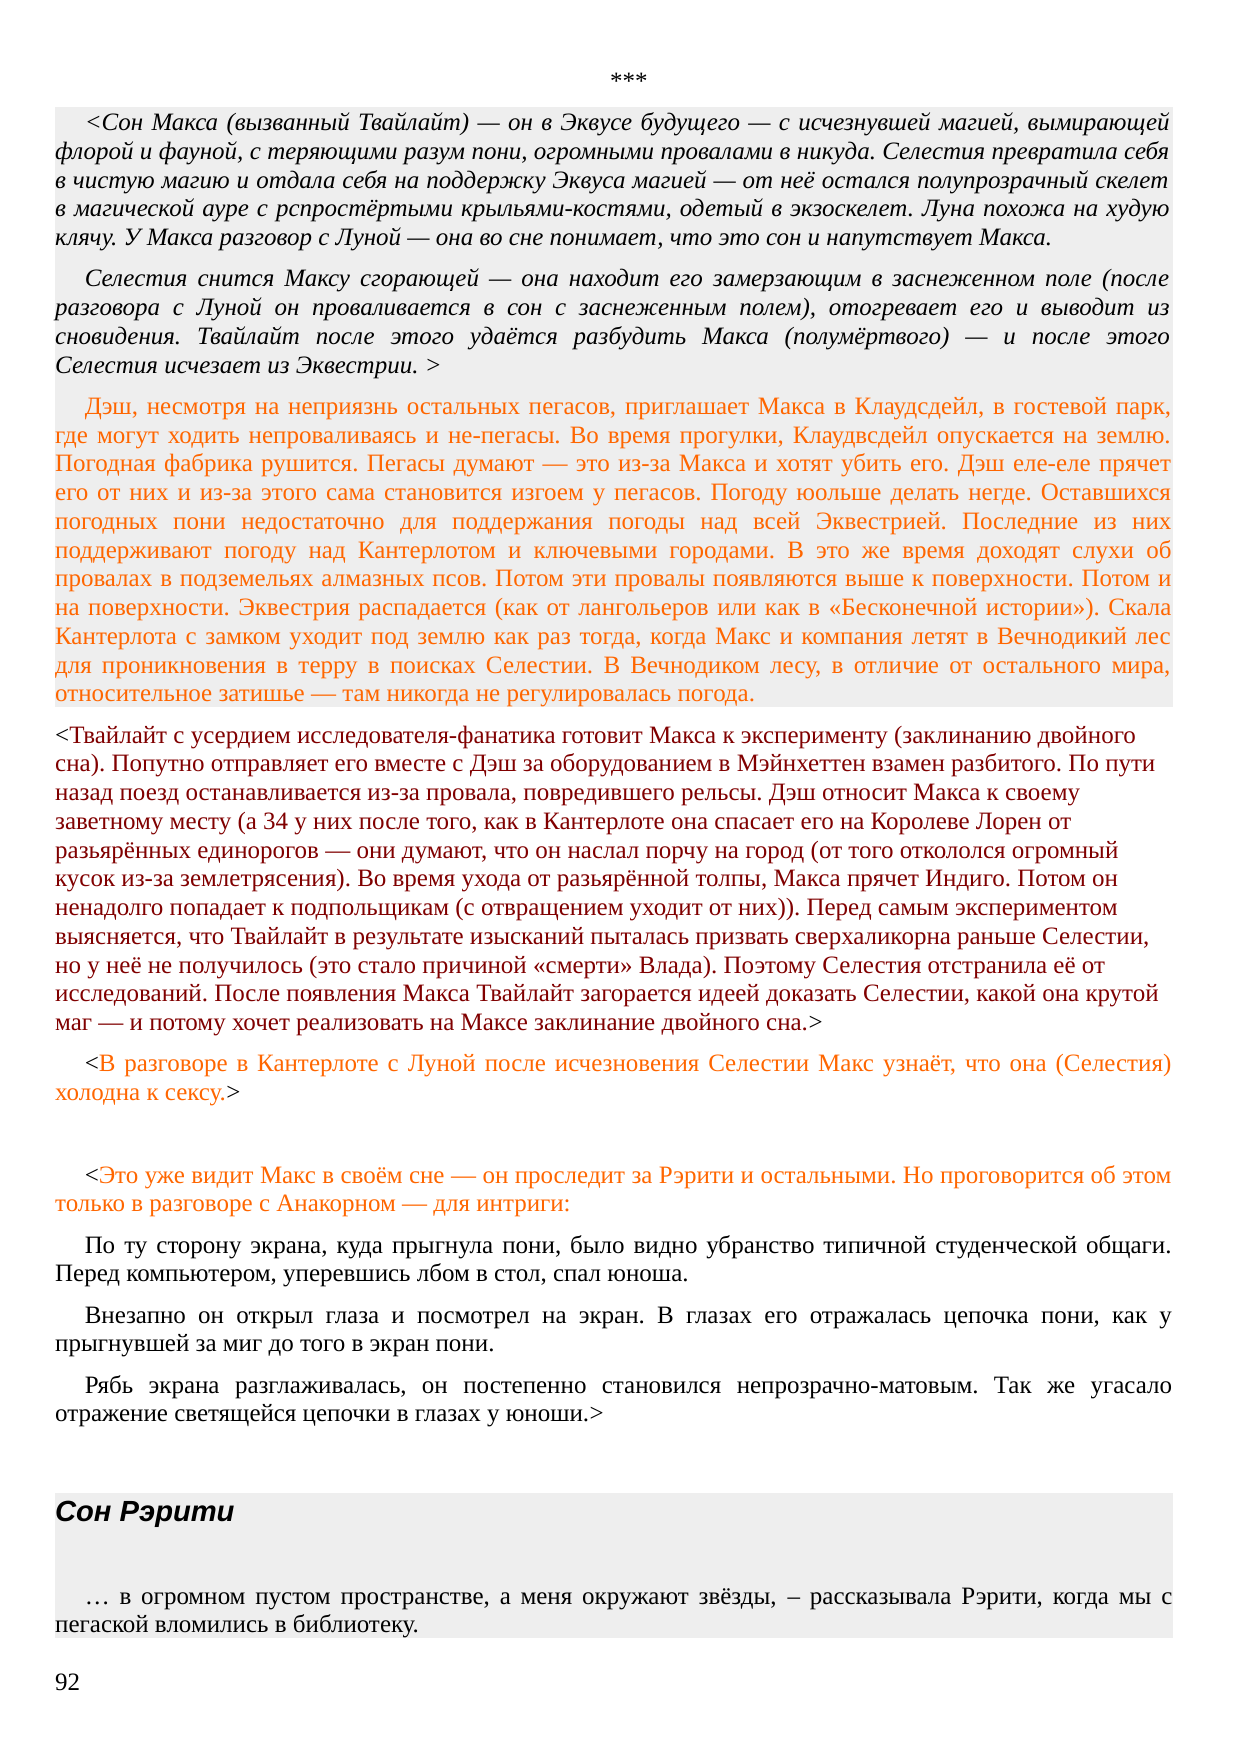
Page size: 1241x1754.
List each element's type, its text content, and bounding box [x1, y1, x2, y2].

text … в огромном пустом пространстве, а меня окружают звёзды, – рассказывала Рэрити, когда мы с пегаской вломились в библиотеку. [55, 1581, 1173, 1638]
text <Это уже видит Макс в своём сне — он проследит за Рэрити и остальными. Но проговорится об этом только в разговоре с Анакорном — для интриги: [55, 1160, 1173, 1217]
text Селестия снится Максу сгорающей — она находит его замерзающим в заснеженном поле (после разговора с Луной он проваливается в сон с заснеженным полем), отогревает его и выводит из сновидения. Твайлайт после этого удаётся разбудить Макса (полумёртвого) — и после этого Селестия исчезает из Эквестрии. > [55, 263, 1173, 378]
text Рябь экрана разглаживалась, он постепенно становился непрозрачно-матовым. Так же угасало отражение светящейся цепочки в глазах у юноши.> [55, 1370, 1173, 1427]
text *** [55, 66, 1173, 95]
text Дэш, несмотря на неприязнь остальных пегасов, приглашает Макса в Клаудсдейл, в гостевой парк, где могут ходить непроваливаясь и не-пегасы. Во время прогулки, Клаудвсдейл опускается на землю. Погодная фабрика рушится. Пегасы думают — это из-за Макса и хотят убить его. Дэш еле-еле прячет его от них и из-за этого сама становится изгоем у пегасов. Погоду юольше делать негде. Оставшихся погодных пони недостаточно для поддержания погоды над всей Эквестрией. Последние из них поддерживают погоду над Кантерлотом и ключевыми городами. В это же время доходят слухи об провалах в подземельях алмазных псов. Потом эти провалы появляются выше к поверхности. Потом и на поверхности. Эквестрия распадается (как от лангольеров или как в «Бесконечной истории»). Скала Кантерлота с замком уходит под землю как раз тогда, когда Макс и компания летят в Вечнодикий лес для проникновения в терру в поисках Селестии. В Вечнодиком лесу, в отличие от остального мира, относительное затишье — там никогда не регулировалась погода. [55, 391, 1173, 707]
text <В разговоре в Кантерлоте с Луной после исчезновения Селестии Макс узнаёт, что она (Селестия) холодна к сексу.> [55, 1048, 1173, 1106]
text <Сон Макса (вызванный Твайлайт) — он в Эквусе будущего — с исчезнувшей магией, вымирающей флорой и фауной, с теряющими разум пони, огромными провалами в никуда. Селестия превратила себя в чистую магию и отдала себя на поддержку Эквуса магией — от неё остался полупрозрачный скелет в магической ауре с рспростёртыми крыльями-костями, одетый в экзоскелет. Луна похожа на худую клячу. У Макса разговор с Луной — она во сне понимает, что это сон и напутствует Макса. [55, 107, 1173, 251]
text По ту сторону экрана, куда прыгнула пони, было видно убранство типичной студенческой общаги. Перед компьютером, уперевшись лбом в стол, спал юноша. [55, 1230, 1173, 1287]
subtitle Сон Рэрити [55, 1493, 1173, 1527]
text <Твайлайт с усердием исследователя-фанатика готовит Макса к эксперименту (заклинанию двойного сна). Попутно отправляет его вместе с Дэш за оборудованием в Мэйнхеттен взамен разбитого. По пути назад поезд останавливается из-за провала, повредившего рельсы. Дэш относит Макса к своему заветному месту (а 34 у них после того, как в Кантерлоте она спасает его на Королеве Лорен от разьярённых единорогов — они думают, что он наслал порчу на город (от того откололся огромный кусок из-за землетрясения). Во время ухода от разьярённой толпы, Макса прячет Индиго. Потом он ненадолго попадает к подпольщикам (с отвращением уходит от них)). Перед самым экспериментом выясняется, что Твайлайт в результате изысканий пыталась призвать сверхаликорна раньше Селестии, но у неё не получилось (это стало причиной «смерти» Влада). Поэтому Селестия отстранила её от исследований. После появления Макса Твайлайт загорается идеей доказать Селестии, какой она крутой маг — и потому хочет реализовать на Максе заклинание двойного сна.> [55, 720, 1173, 1036]
text Внезапно он открыл глаза и посмотрел на экран. В глазах его отражалась цепочка пони, как у прыгнувшей за миг до того в экран пони. [55, 1300, 1173, 1357]
